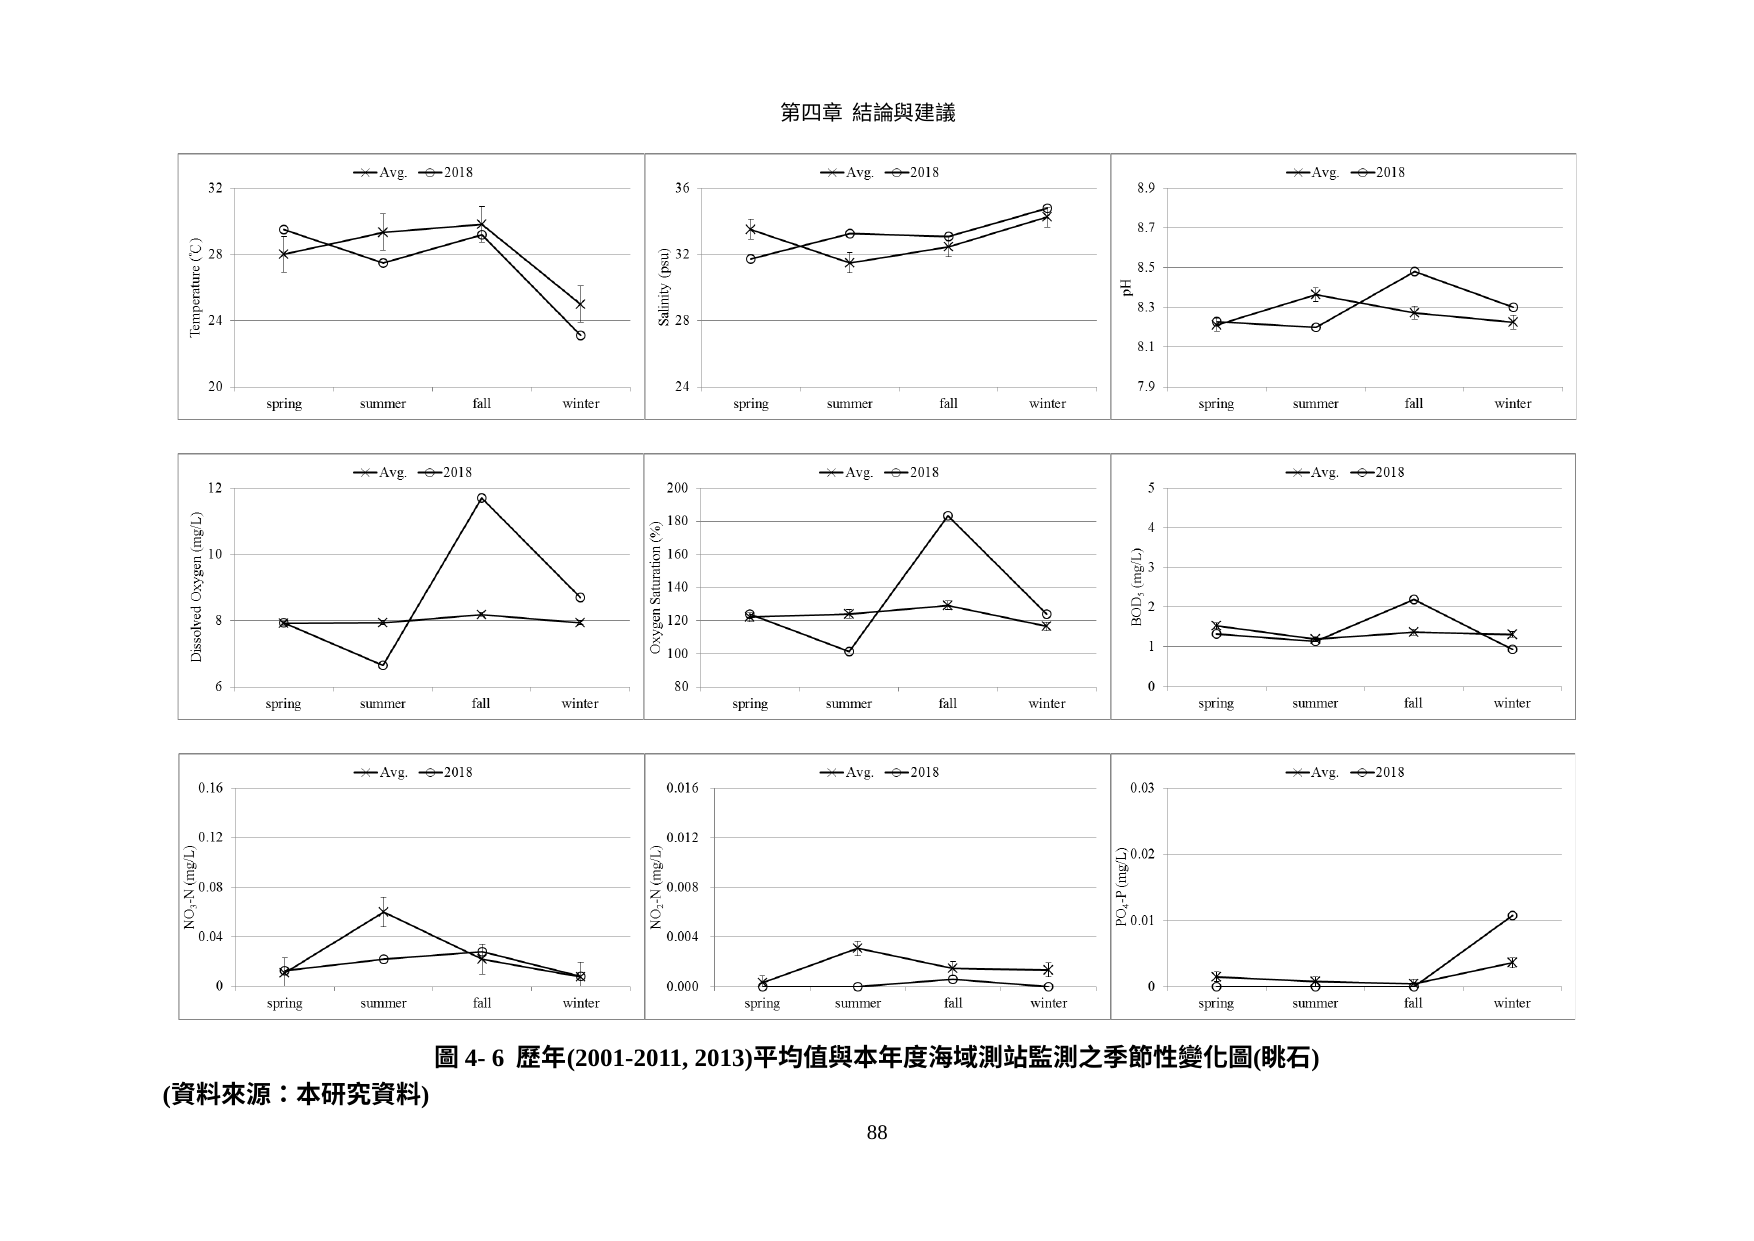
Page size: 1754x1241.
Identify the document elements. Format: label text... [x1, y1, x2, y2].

text 圖4- 6 歷年(2001-2011, 2013)平均值與本年度海域測站監測之季節性變化圖(眺石) [150, 1031, 1604, 1068]
text (資料來源：本研究資料) [150, 1068, 1604, 1106]
picture [177, 453, 1576, 720]
picture [177, 153, 1577, 420]
picture [178, 753, 1576, 1020]
